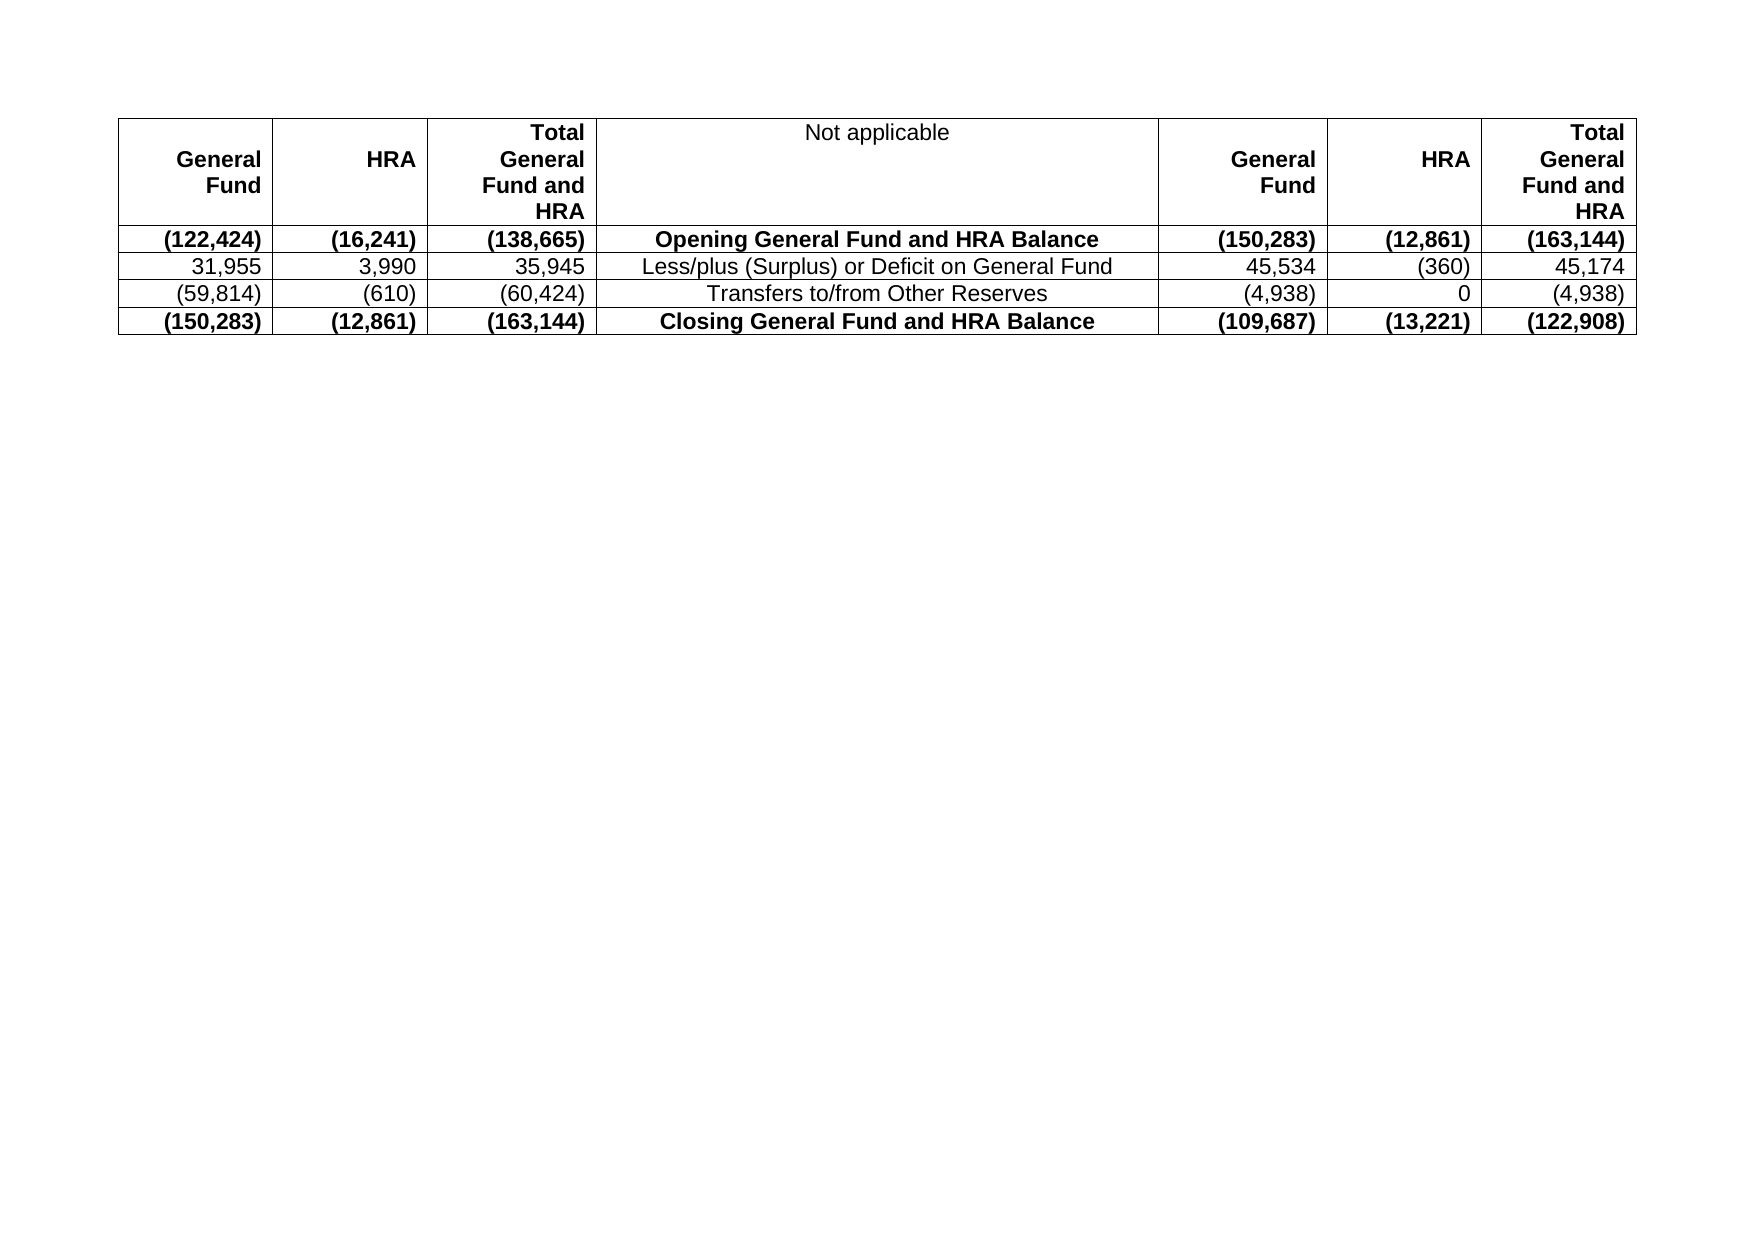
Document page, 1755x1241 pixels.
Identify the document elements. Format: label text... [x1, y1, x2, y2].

table_cell (122,424) [119, 226, 272, 252]
table_header General Fund [119, 119, 272, 224]
table_cell (12,861) [1328, 226, 1481, 252]
table_cell (12,861) [273, 308, 427, 334]
table_header HRA [1328, 119, 1481, 224]
table_cell (60,424) [428, 280, 596, 307]
table_cell Less/plus (Surplus) or Deficit on General Fund [597, 253, 1158, 279]
table_cell (13,221) [1328, 308, 1481, 334]
table_cell 45,174 [1482, 253, 1636, 279]
table_cell (150,283) [119, 308, 272, 334]
table_cell (150,283) [1159, 226, 1327, 252]
table_cell 0 [1328, 280, 1481, 307]
table_cell (163,144) [428, 308, 596, 334]
table_header General Fund [1159, 119, 1327, 224]
table_cell Closing General Fund and HRA Balance [597, 308, 1158, 334]
table_cell (360) [1328, 253, 1481, 279]
table_cell (16,241) [273, 226, 427, 252]
table_cell 3,990 [273, 253, 427, 279]
table_cell Opening General Fund and HRA Balance [597, 226, 1158, 252]
table_cell 35,945 [428, 253, 596, 279]
table_cell (163,144) [1482, 226, 1636, 252]
table_header Total General Fund and HRA [428, 119, 596, 224]
table_cell Transfers to/from Other Reserves [597, 280, 1158, 307]
table_cell (138,665) [428, 226, 596, 252]
table_cell (4,938) [1482, 280, 1636, 307]
table_cell (122,908) [1482, 308, 1636, 334]
table_cell 31,955 [119, 253, 272, 279]
table_header HRA [273, 119, 427, 224]
table_cell 45,534 [1159, 253, 1327, 279]
table_cell (59,814) [119, 280, 272, 307]
table_cell (109,687) [1159, 308, 1327, 334]
table_header Total General Fund and HRA [1482, 119, 1636, 224]
table_header Not applicable [597, 119, 1158, 224]
table_cell (610) [273, 280, 427, 307]
table_cell (4,938) [1159, 280, 1327, 307]
